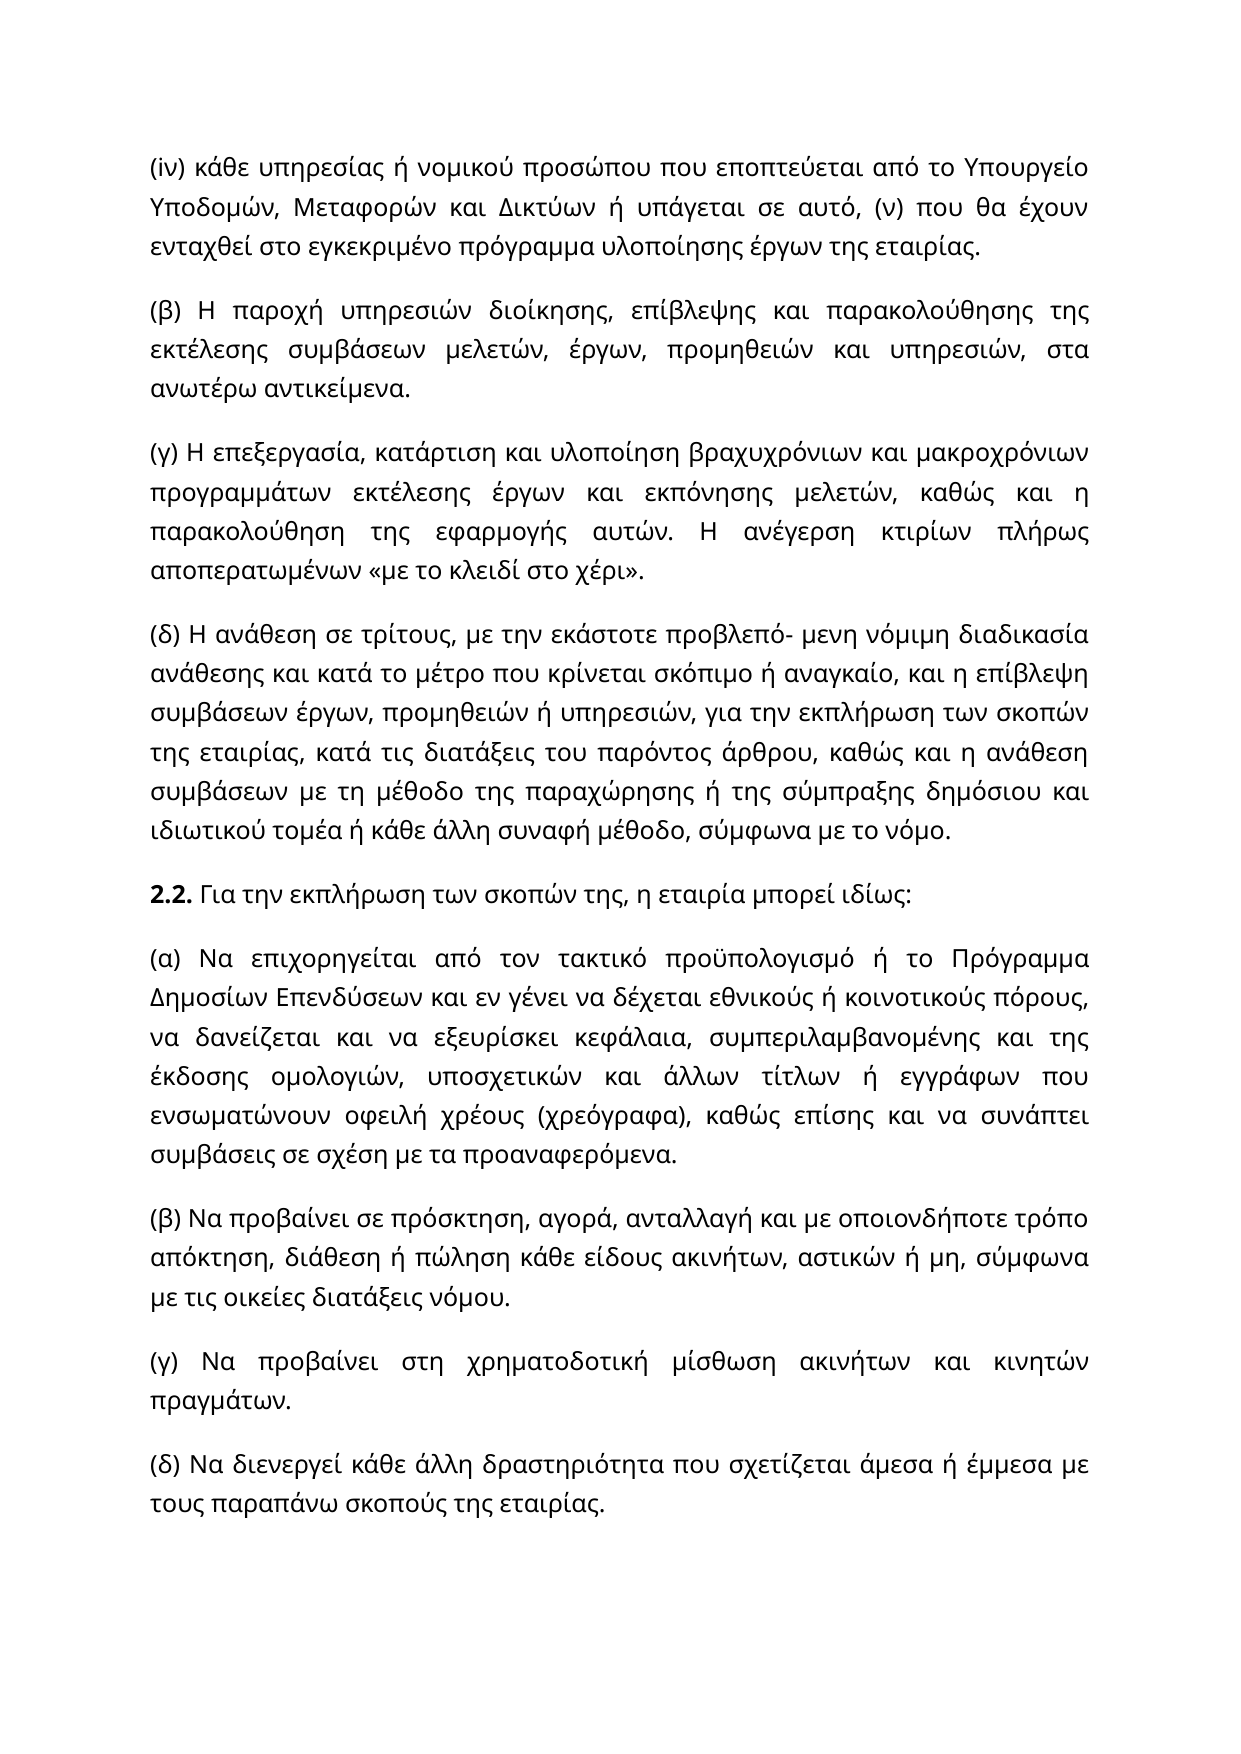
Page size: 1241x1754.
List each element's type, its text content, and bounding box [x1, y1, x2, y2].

text (δ) Να διενεργεί κάθε άλλη δραστηριότητα που σχετίζεται άμεσα ή έμμεσα με τους παραπάνω σκοπούς της εταιρίας. [150, 1447, 1090, 1520]
text (iν) κάθε υπηρεσίας ή νομικού προσώπου που εποπτεύεται από το Υπουργείο Υποδομών, Μεταφορών και Δικτύων ή υπάγεται σε αυτό, (ν) που θα έχουν ενταχθεί στο εγκεκριμένο πρόγραμμα υλοποίησης έργων της εταιρίας. [150, 150, 1090, 262]
text (α) Να επιχορηγείται από τον τακτικό προϋπολογισμό ή το Πρόγραμμα Δημοσίων Επενδύσεων και εν γένει να δέχεται εθνικούς ή κοινοτικούς πόρους, να δανείζεται και να εξευρίσκει κεφάλαια, συμπεριλαμβανομένης και της έκδοσης ομολογιών, υποσχετικών και άλλων τίτλων ή εγγράφων που ενσωματώνουν οφειλή χρέους (χρεόγραφα), καθώς επίσης και να συνάπτει συμβάσεις σε σχέση με τα προαναφερόμενα. [150, 941, 1090, 1171]
text (β) Να προβαίνει σε πρόσκτηση, αγορά, ανταλλαγή και με οποιονδήποτε τρόπο απόκτηση, διάθεση ή πώληση κάθε είδους ακινήτων, αστικών ή μη, σύμφωνα με τις οικείες διατάξεις νόμου. [150, 1201, 1090, 1313]
text 2.2. Για την εκπλήρωση των σκοπών της, η εταιρία μπορεί ιδίως: [150, 877, 1090, 911]
text (δ) Η ανάθεση σε τρίτους, με την εκάστοτε προβλεπό- μενη νόμιμη διαδικασία ανάθεσης και κατά το μέτρο που κρίνεται σκόπιμο ή αναγκαίο, και η επίβλεψη συμβάσεων έργων, προμηθειών ή υπηρεσιών, για την εκπλήρωση των σκοπών της εταιρίας, κατά τις διατάξεις του παρόντος άρθρου, καθώς και η ανάθεση συμβάσεων με τη μέθοδο της παραχώρησης ή της σύμπραξης δημόσιου και ιδιωτικού τομέα ή κάθε άλλη συναφή μέθοδο, σύμφωνα με το νόμο. [150, 617, 1090, 847]
text (γ) Να προβαίνει στη χρηματοδοτική μίσθωση ακινήτων και κινητών πραγμάτων. [150, 1343, 1090, 1417]
text (γ) Η επεξεργασία, κατάρτιση και υλοποίηση βραχυχρόνιων και μακροχρόνιων προγραμμάτων εκτέλεσης έργων και εκπόνησης μελετών, καθώς και η παρακολούθηση της εφαρμογής αυτών. Η ανέγερση κτιρίων πλήρως αποπερατωμένων «με το κλειδί στο χέρι». [150, 435, 1090, 587]
text (β) Η παροχή υπηρεσιών διοίκησης, επίβλεψης και παρακολούθησης της εκτέλεσης συμβάσεων μελετών, έργων, προμηθειών και υπηρεσιών, στα ανωτέρω αντικείμενα. [150, 292, 1090, 405]
